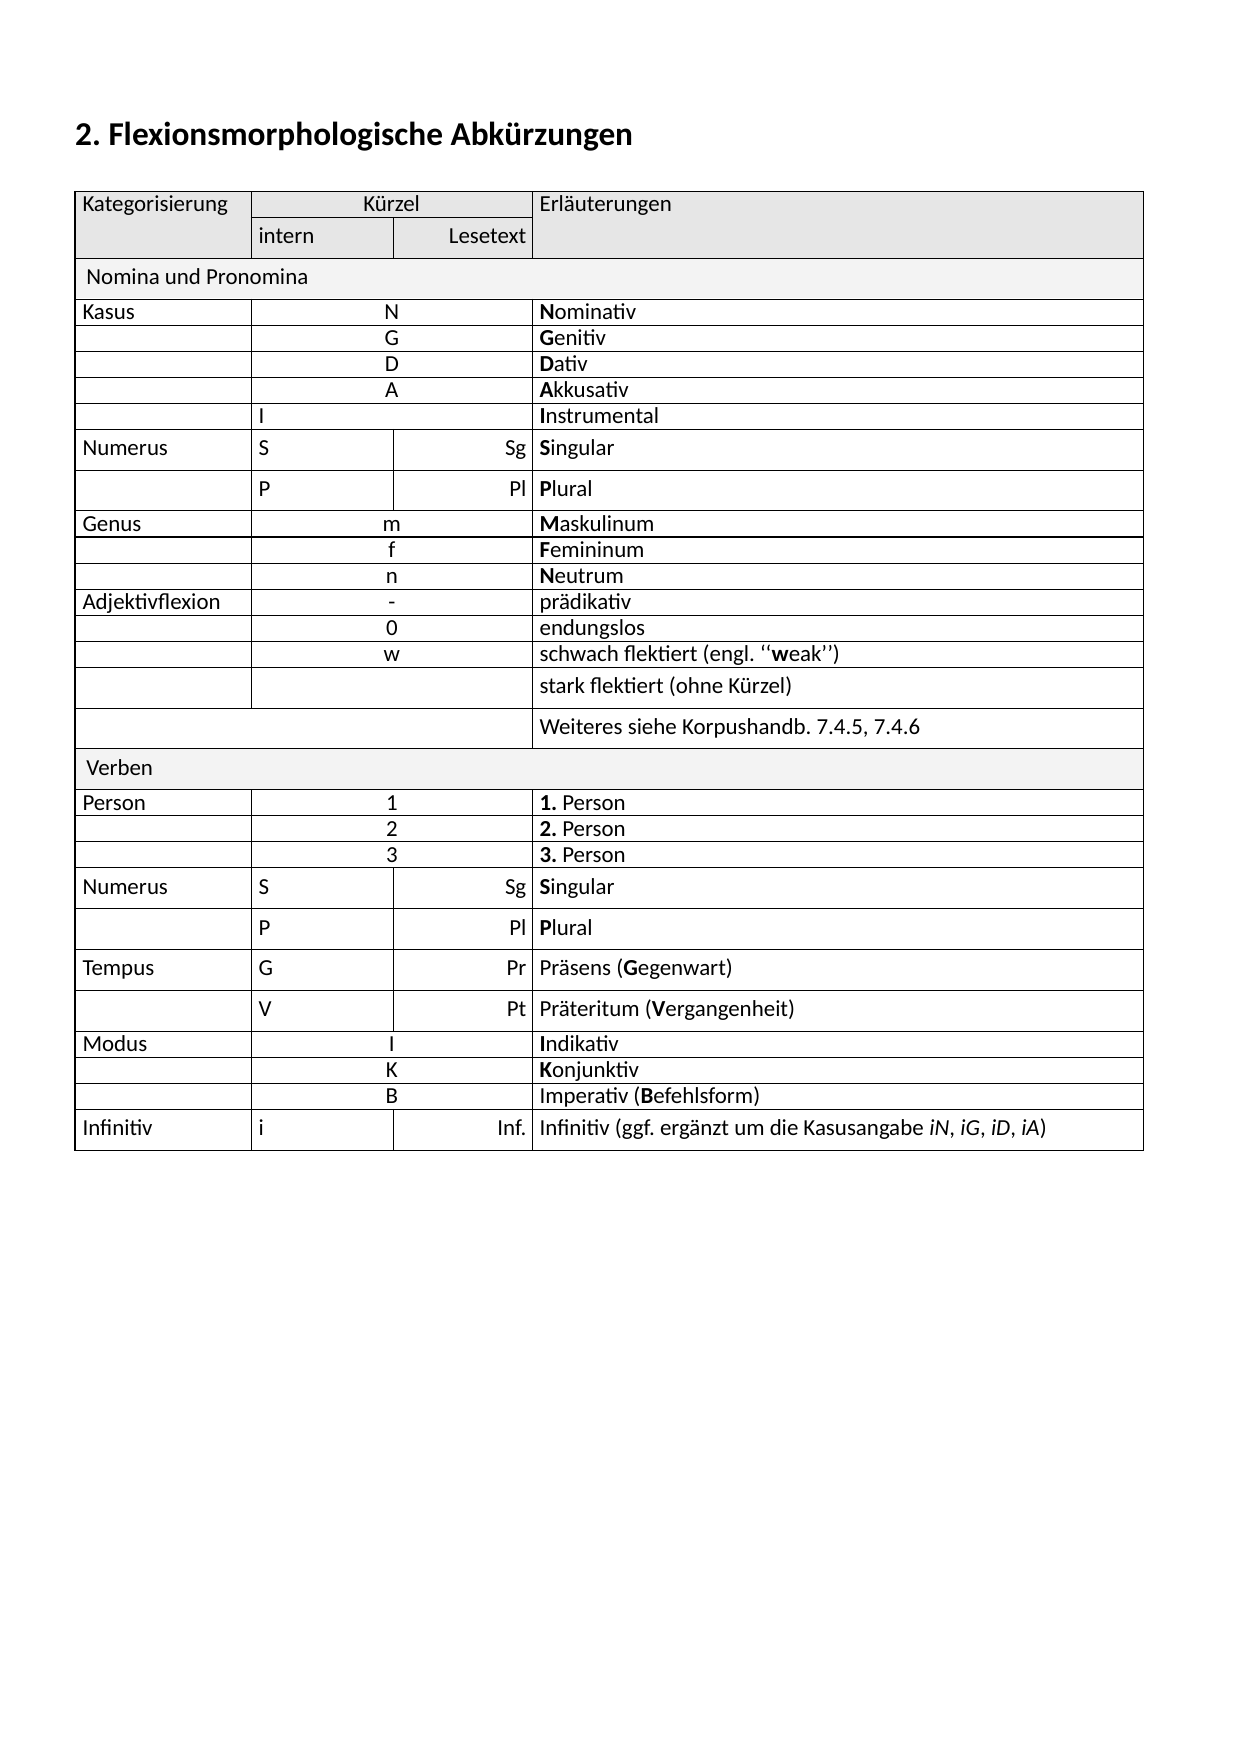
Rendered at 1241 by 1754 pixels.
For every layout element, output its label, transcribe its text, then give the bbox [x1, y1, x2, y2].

table_cell Singular [533, 430, 1143, 469]
table_cell [76, 378, 251, 403]
table_cell S [252, 868, 393, 908]
table_cell I [252, 1032, 532, 1057]
table_cell [76, 538, 251, 562]
table_cell B [252, 1084, 532, 1109]
table_cell 2. Person [533, 816, 1143, 841]
table_cell Modus [76, 1032, 251, 1057]
table_cell Singular [533, 868, 1143, 908]
table_cell Sg [394, 868, 532, 908]
table_cell Akkusativ [533, 378, 1143, 403]
table_cell schwach flektiert (engl. ‘‘weak’’) [533, 642, 1143, 667]
table_cell [76, 642, 251, 667]
table_header Kategorisierung [76, 192, 251, 258]
table_cell Instrumental [533, 404, 1143, 429]
table_header Kürzel [252, 192, 532, 217]
table_cell prädikativ [533, 590, 1143, 614]
table_cell D [252, 352, 532, 377]
table_cell G [252, 326, 532, 351]
table_cell 0 [252, 616, 532, 641]
table_cell 1. Person [533, 790, 1143, 815]
table_cell [76, 991, 251, 1031]
subtitle 2. Flexionsmorphologische Abkürzungen [75, 112, 1165, 153]
table_cell [76, 1058, 251, 1083]
table_cell [76, 909, 251, 949]
table_cell K [252, 1058, 532, 1083]
table_cell 3. Person [533, 842, 1143, 867]
table_cell i [252, 1110, 393, 1149]
table_cell [76, 326, 251, 351]
table_cell Adjektivflexion [76, 590, 251, 614]
table_cell Nomina und Pronomina [76, 259, 1143, 298]
table_cell Kasus [76, 300, 251, 324]
table_cell Konjunktiv [533, 1058, 1143, 1083]
table_cell n [252, 564, 532, 588]
table_cell [252, 668, 394, 707]
table_cell Numerus [76, 430, 251, 469]
table_cell [76, 404, 251, 429]
table_cell Nominativ [533, 300, 1143, 324]
table_cell [76, 564, 251, 588]
table_cell Tempus [76, 950, 251, 990]
table_cell [76, 709, 532, 748]
table_cell [76, 352, 251, 377]
table_cell [76, 842, 251, 867]
table_cell Pt [394, 991, 532, 1031]
table_cell Genus [76, 511, 251, 536]
table_cell Neutrum [533, 564, 1143, 588]
table_cell Infinitiv (ggf. ergänzt um die Kasusangabe iN, iG, iD, iA) [533, 1110, 1143, 1149]
table_cell Numerus [76, 868, 251, 908]
table_cell Lesetext [394, 218, 532, 258]
table_cell 2 [252, 816, 532, 841]
table_cell Indikativ [533, 1032, 1143, 1057]
table_cell Präsens (Gegenwart) [533, 950, 1143, 990]
table_cell Präteritum (Vergangenheit) [533, 991, 1143, 1031]
table_cell V [252, 991, 393, 1031]
table_cell [76, 471, 251, 510]
table_cell 1 [252, 790, 532, 815]
table_cell [532, 749, 1143, 789]
table_cell Pl [394, 909, 532, 949]
table_cell Pl [394, 471, 532, 510]
table_cell Weiteres siehe Korpushandb. 7.4.5, 7.4.6 [533, 709, 1143, 748]
table_cell [76, 1084, 251, 1109]
table_cell 3 [252, 842, 532, 867]
table_cell P [252, 471, 393, 510]
table_cell intern [252, 218, 393, 258]
table_cell [76, 668, 251, 707]
table_cell A [252, 378, 532, 403]
table_cell G [252, 950, 393, 990]
table_cell Infinitiv [76, 1110, 251, 1149]
table_cell f [252, 538, 532, 562]
table_cell Femininum [533, 538, 1143, 562]
table_header Erläuterungen [533, 192, 1143, 258]
table_cell Person [76, 790, 251, 815]
table_cell endungslos [533, 616, 1143, 641]
table_cell Pr [394, 950, 532, 990]
table_cell Imperativ (Befehlsform) [533, 1084, 1143, 1109]
table_cell - [252, 590, 532, 614]
table_cell [76, 816, 251, 841]
table_cell Inf. [394, 1110, 532, 1149]
table_cell Maskulinum [533, 511, 1143, 536]
table_cell Plural [533, 471, 1143, 510]
table_cell stark flektiert (ohne Kürzel) [533, 668, 1143, 707]
table_cell [76, 616, 251, 641]
table_cell P [252, 909, 393, 949]
table_cell Sg [394, 430, 532, 469]
table_cell w [252, 642, 532, 667]
table_cell Genitiv [533, 326, 1143, 351]
table_cell Verben [76, 749, 532, 789]
table_cell Plural [533, 909, 1143, 949]
table_cell S [252, 430, 393, 469]
table_cell [394, 668, 532, 707]
table_cell I [252, 404, 532, 429]
table_cell N [252, 300, 532, 324]
table_cell Dativ [533, 352, 1143, 377]
table_cell m [252, 511, 532, 536]
